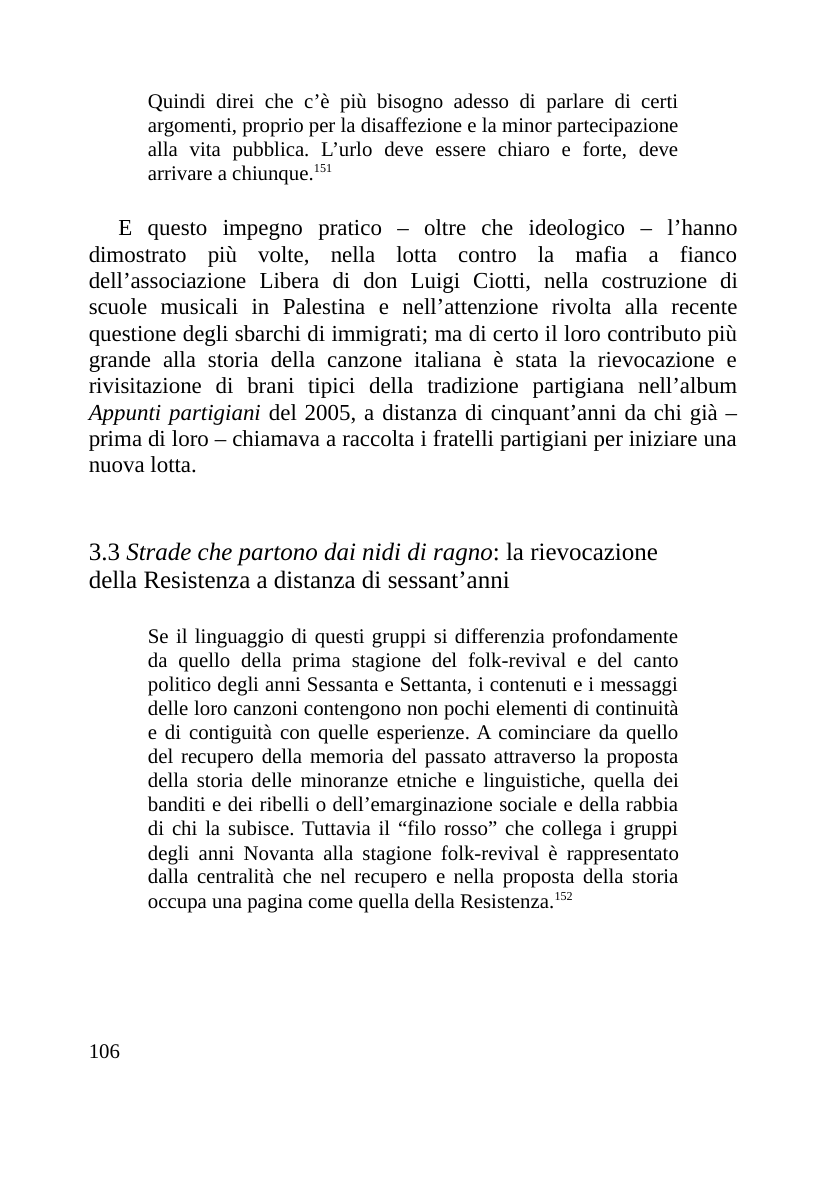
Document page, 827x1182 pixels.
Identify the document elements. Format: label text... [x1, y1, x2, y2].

list 3.3 Strade che partono dai nidi di ragno: la rievocazione della Resistenza a distanza di sessant’anni [88, 537, 738, 594]
text Se il linguaggio di questi gruppi si differenzia profondamente da quello della prima stagione del folk-revival e del canto politico degli anni Sessanta e Settanta, i contenuti e i messaggi delle loro canzoni contengono non pochi elementi di continuità e di contiguità con quelle esperienze. A cominciare da quello del recupero della memoria del passato attraverso la proposta della storia delle minoranze etniche e linguistiche, quella dei banditi e dei ribelli o dell’emarginazione sociale e della rabbia di chi la subisce. Tuttavia il “filo rosso” che collega i gruppi degli anni Novanta alla stagione folk-revival è rappresentato dalla centralità che nel recupero e nella proposta della storia occupa una pagina come quella della Resistenza. [148, 624, 679, 913]
text E questo impegno pratico – oltre che ideologico – l’hanno dimostrato più volte, nella lotta contro la mafia a fianco dell’associazione Libera di don Luigi Ciotti, nella costruzione di scuole musicali in Palestina e nell’attenzione rivolta alla recente questione degli sbarchi di immigrati; ma di certo il loro contributo più grande alla storia della canzone italiana è stata la rievocazione e rivisitazione di brani tipici della tradizione partigiana nell’album Appunti partigiani del 2005, a distanza di cinquant’anni da chi già – prima di loro – chiamava a raccolta i fratelli partigiani per iniziare una nuova lotta. [88, 214, 738, 478]
text Quindi direi che c’è più bisogno adesso di parlare di certi argomenti, proprio per la disaffezione e la minor partecipazione alla vita pubblica. L’urlo deve essere chiaro e forte, deve arrivare a chiunque. [148, 88, 679, 185]
